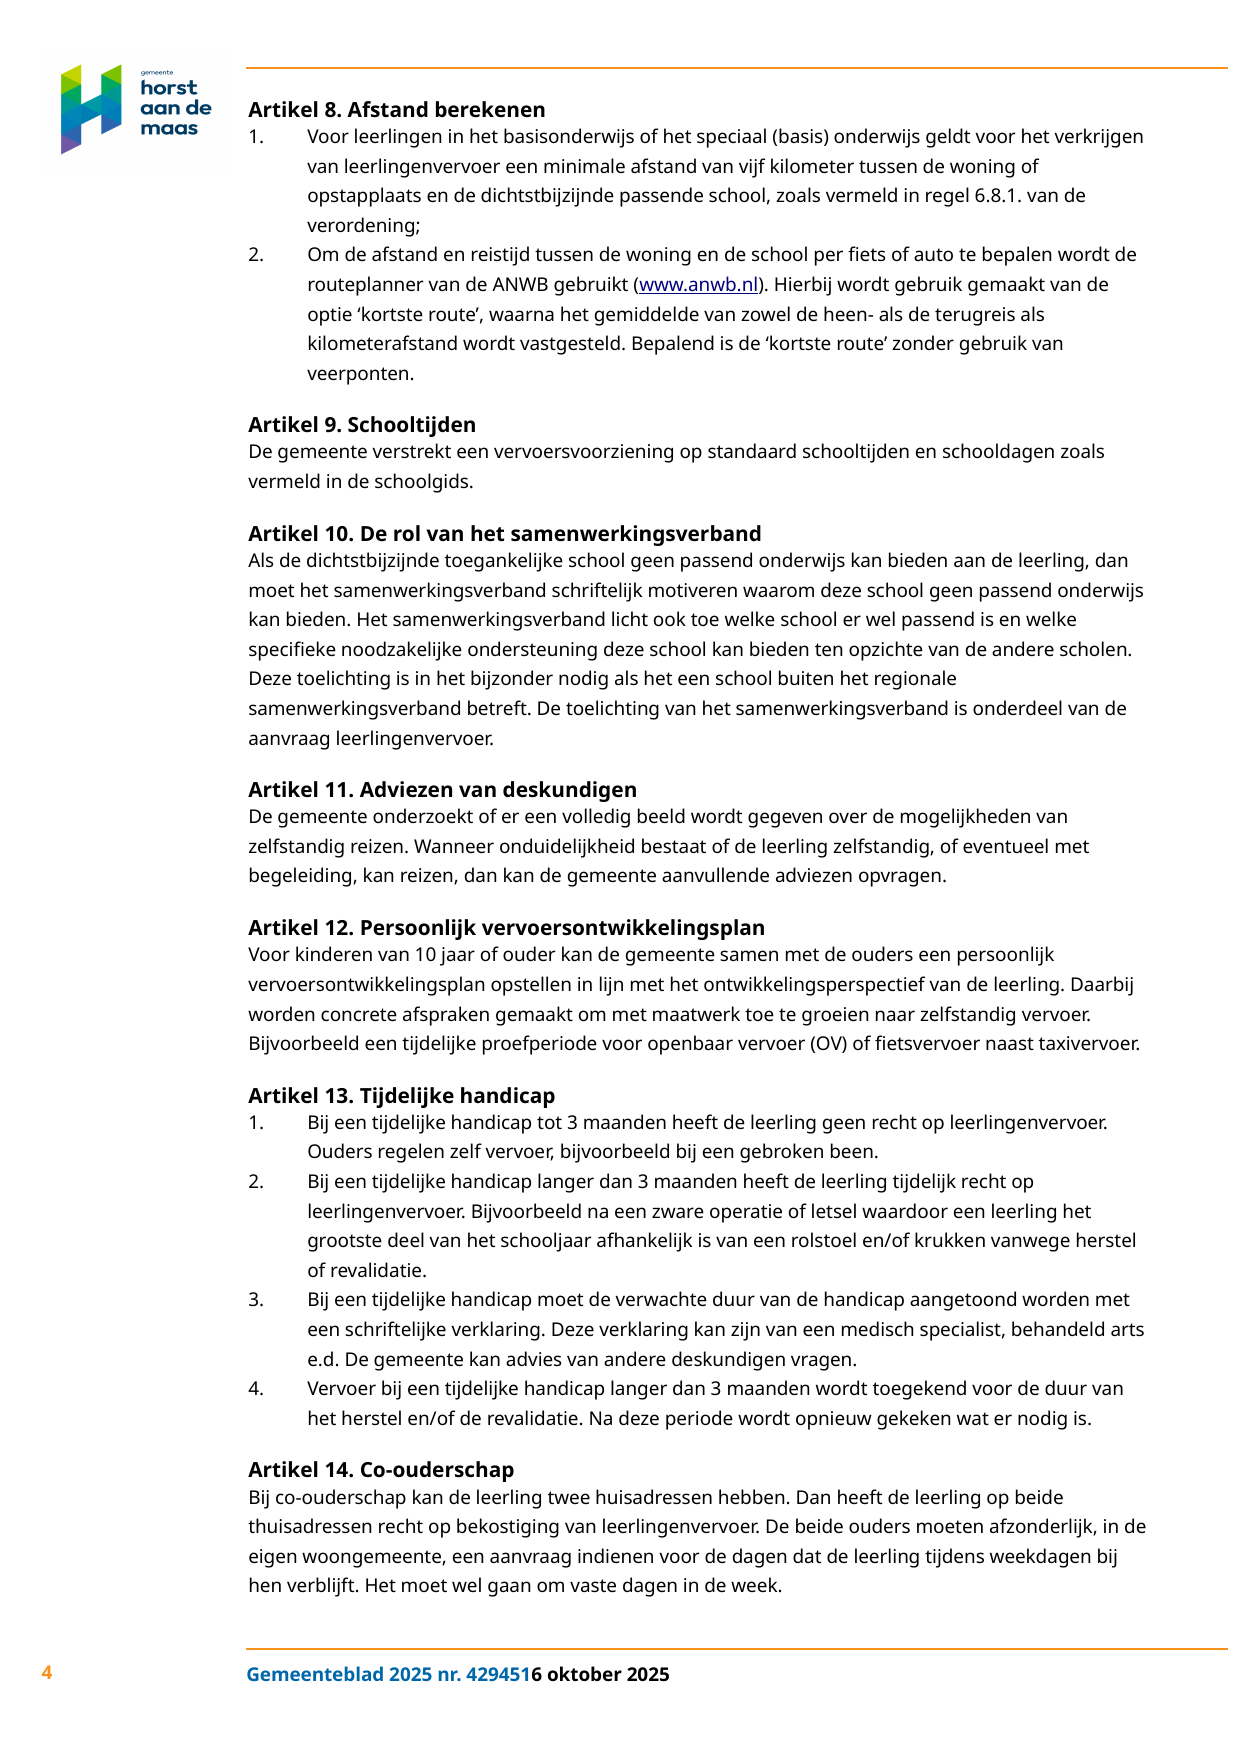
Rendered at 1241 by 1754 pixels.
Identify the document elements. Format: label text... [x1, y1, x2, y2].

list Bij een tijdelijke handicap tot 3 maanden heeft de leerling geen recht op leerlingenvervoer. Ouders regelen zelf vervoer, bijvoorbeeld bij een gebroken been. [248, 1109, 1152, 1164]
text De gemeente verstrekt een vervoersvoorziening op standaard schooltijden en schooldagen zoals vermeld in de schoolgids. [248, 439, 1152, 494]
list Voor leerlingen in het basisonderwijs of het speciaal (basis) onderwijs geldt voor het verkrijgen van leerlingenvervoer een minimale afstand van vijf kilometer tussen de woning of opstapplaats en de dichtstbijzijnde passende school, zoals vermeld in regel 6.8.1. van de verordening; [248, 123, 1152, 238]
list Bij een tijdelijke handicap langer dan 3 maanden heeft de leerling tijdelijk recht op leerlingenvervoer. Bijvoorbeeld na een zware operatie of letsel waardoor een leerling het grootste deel van het schooljaar afhankelijk is van een rolstoel en/of krukken vanwege herstel of revalidatie. [248, 1168, 1152, 1283]
text Artikel 8. Afstand berekenen [248, 95, 1152, 123]
text Voor kinderen van 10 jaar of ouder kan de gemeente samen met de ouders een persoonlijk vervoersontwikkelingsplan opstellen in lijn met het ontwikkelingsperspectief van de leerling. Daarbij worden concrete afspraken gemaakt om met maatwerk toe te groeien naar zelfstandig vervoer. Bijvoorbeeld een tijdelijke proefperiode voor openbaar vervoer (OV) of fietsvervoer naast taxivervoer. [248, 942, 1152, 1056]
picture [41, 47, 231, 172]
list Om de afstand en reistijd tussen de woning en de school per fiets of auto te bepalen wordt de routeplanner van de ANWB gebruikt (www.anwb.nl). Hierbij wordt gebruik gemaakt van de optie ‘kortste route’, waarna het gemiddelde van zowel de heen- als de terugreis als kilometerafstand wordt vastgesteld. Bepalend is de ‘kortste route’ zonder gebruik van veerponten. [248, 242, 1152, 386]
text De gemeente onderzoekt of er een volledig beeld wordt gegeven over de mogelijkheden van zelfstandig reizen. Wanneer onduidelijkheid bestaat of de leerling zelfstandig, of eventueel met begeleiding, kan reizen, dan kan de gemeente aanvullende adviezen opvragen. [248, 803, 1152, 888]
text Artikel 14. Co-ouderschap [248, 1455, 1152, 1484]
text Artikel 13. Tijdelijke handicap [248, 1081, 1152, 1109]
list Vervoer bij een tijdelijke handicap langer dan 3 maanden wordt toegekend voor de duur van het herstel en/of de revalidatie. Na deze periode wordt opnieuw gekeken wat er nodig is. [248, 1375, 1152, 1431]
text Artikel 11. Adviezen van deskundigen [248, 775, 1152, 803]
text Bij co-ouderschap kan de leerling twee huisadressen hebben. Dan heeft de leerling op beide thuisadressen recht op bekostiging van leerlingenvervoer. De beide ouders moeten afzonderlijk, in de eigen woongemeente, een aanvraag indienen voor de dagen dat de leerling tijdens weekdagen bij hen verblijft. Het moet wel gaan om vaste dagen in de week. [248, 1484, 1152, 1598]
text Artikel 12. Persoonlijk vervoersontwikkelingsplan [248, 913, 1152, 942]
list Bij een tijdelijke handicap moet de verwachte duur van de handicap aangetoond worden met een schriftelijke verklaring. Deze verklaring kan zijn van een medisch specialist, behandeld arts e.d. De gemeente kan advies van andere deskundigen vragen. [248, 1287, 1152, 1372]
text Als de dichtstbijzijnde toegankelijke school geen passend onderwijs kan bieden aan de leerling, dan moet het samenwerkingsverband schriftelijk motiveren waarom deze school geen passend onderwijs kan bieden. Het samenwerkingsverband licht ook toe welke school er wel passend is en welke specifieke noodzakelijke ondersteuning deze school kan bieden ten opzichte van de andere scholen. Deze toelichting is in het bijzonder nodig als het een school buiten het regionale samenwerkingsverband betreft. De toelichting van het samenwerkingsverband is onderdeel van de aanvraag leerlingenvervoer. [248, 547, 1152, 750]
text Artikel 10. De rol van het samenwerkingsverband [248, 519, 1152, 547]
text Artikel 9. Schooltijden [248, 410, 1152, 439]
